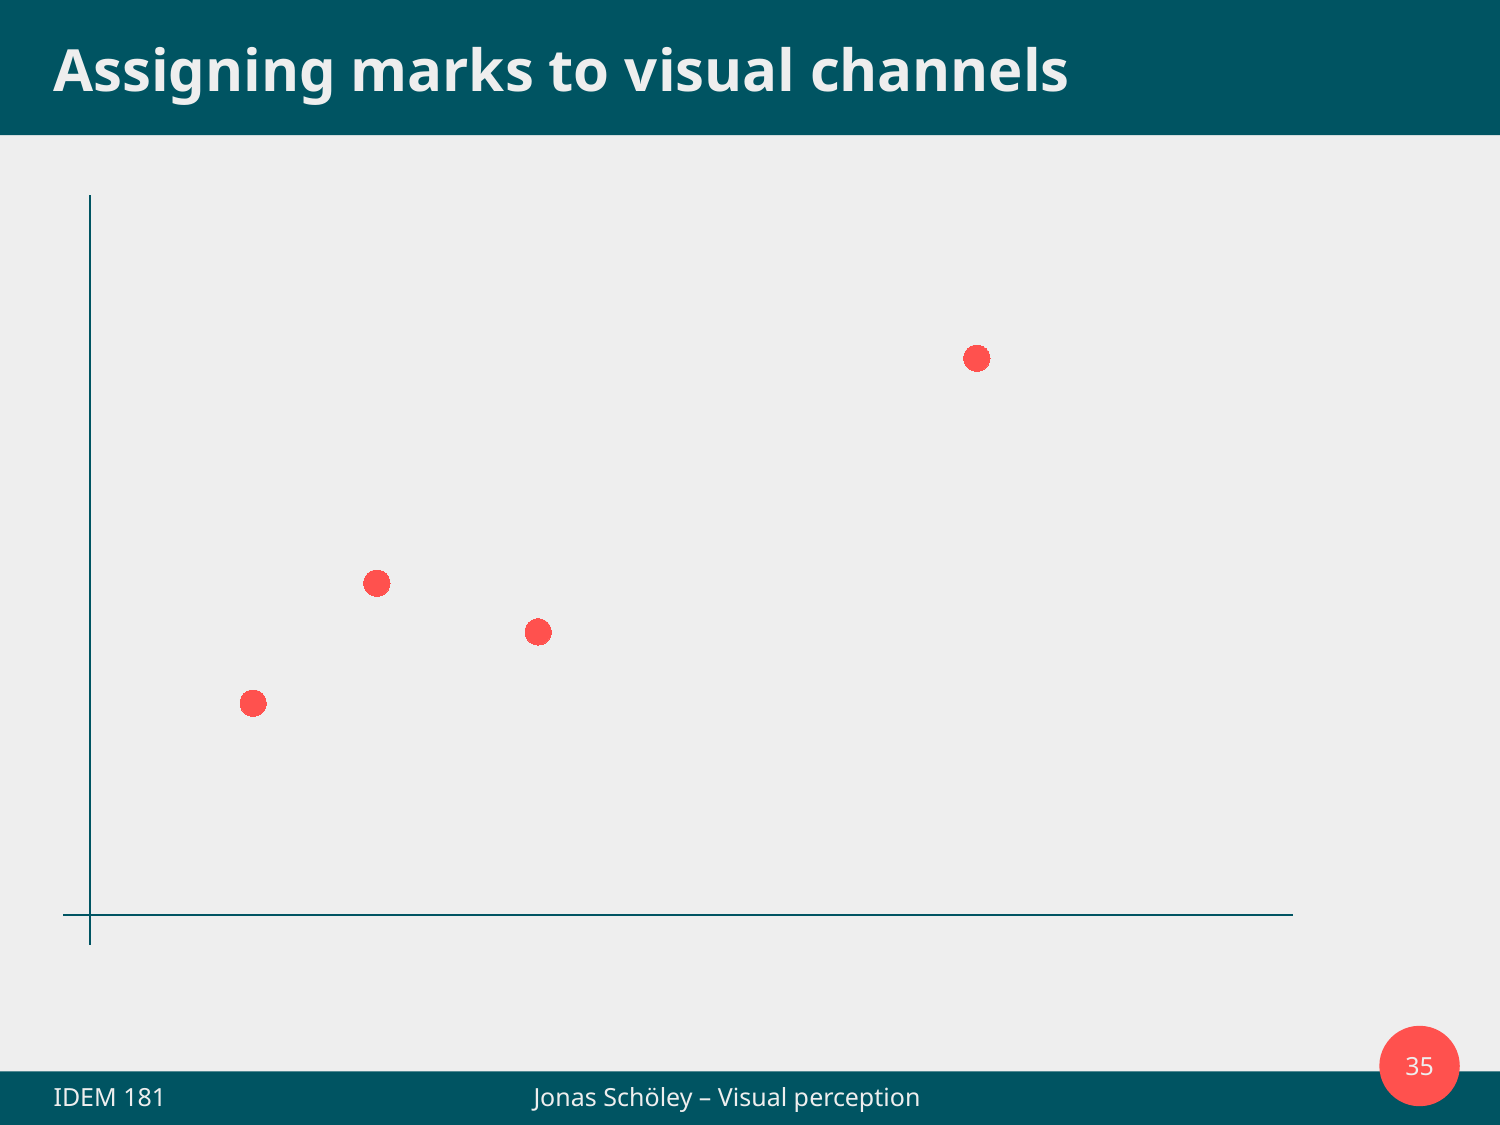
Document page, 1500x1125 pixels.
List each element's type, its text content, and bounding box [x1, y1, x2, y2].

text_box [240, 690, 267, 717]
text_box [963, 345, 991, 372]
text_box [363, 570, 391, 597]
title Assigning marks to visual channels [53, 0, 1447, 141]
text_box [525, 618, 552, 646]
